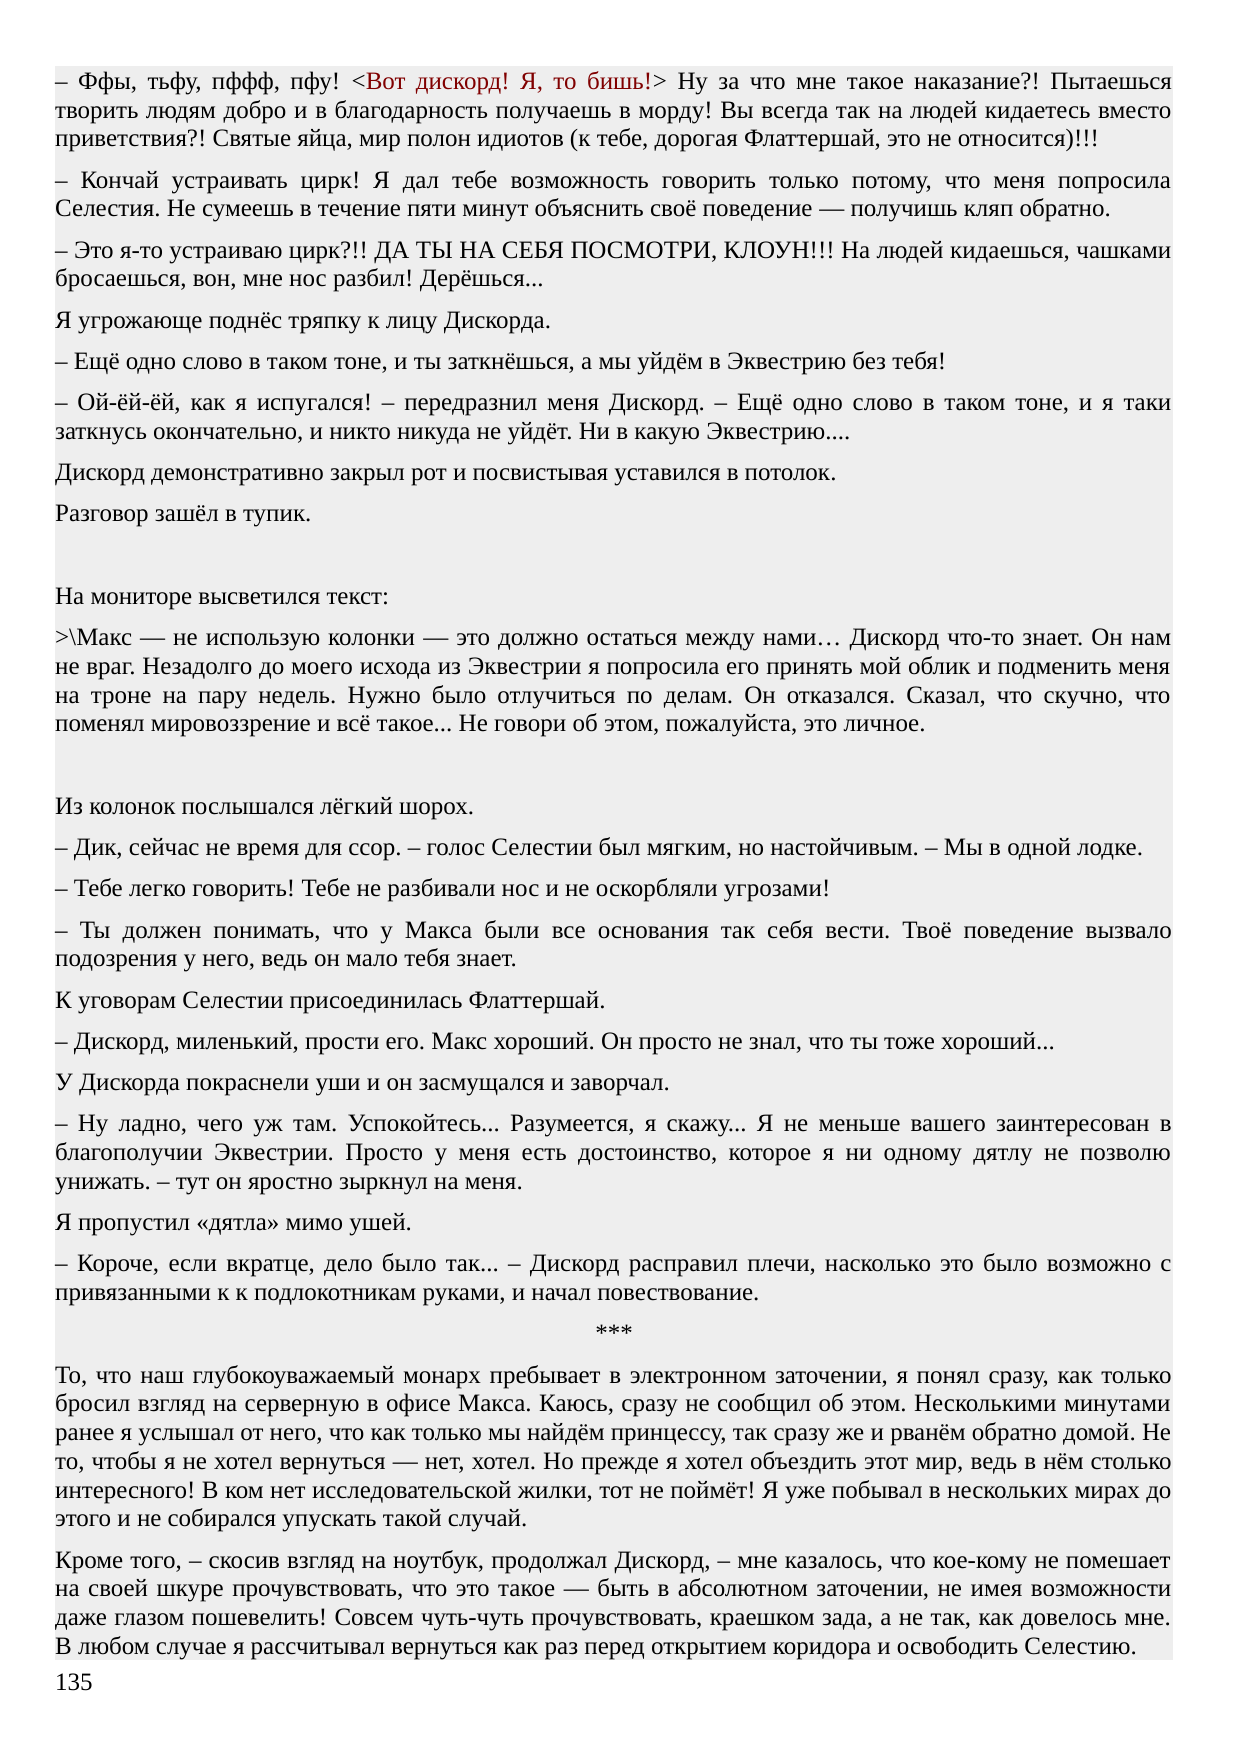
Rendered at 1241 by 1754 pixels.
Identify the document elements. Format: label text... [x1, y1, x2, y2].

text У Дискорда покраснели уши и он засмущался и заворчал. [55, 1067, 1173, 1096]
text Я угрожающе поднёс тряпку к лицу Дискорда. [55, 305, 1173, 333]
text Дискорд демонстративно закрыл рот и посвистывая уставился в потолок. [55, 457, 1173, 486]
text Я пропустил «дятла» мимо ушей. [55, 1207, 1173, 1236]
text >\Макс — не использую колонки — это должно остаться между нами… Дискорд что-то знает. Он нам не враг. Незадолго до моего исхода из Эквестрии я попросила его принять мой облик и подменить меня на троне на пару недель. Нужно было отлучиться по делам. Он отказался. Сказал, что скучно, что поменял мировоззрение и всё такое... Не говори об этом, пожалуйста, это личное. [55, 622, 1173, 737]
text Кроме того, – скосив взгляд на ноутбук, продолжал Дискорд, – мне казалось, что кое-кому не помешает на своей шкуре прочувствовать, что это такое — быть в абсолютном заточении, не имея возможности даже глазом пошевелить! Совсем чуть-чуть прочувствовать, краешком зада, а не так, как довелось мне. В любом случае я рассчитывал вернуться как раз перед открытием коридора и освободить Селестию. [55, 1545, 1173, 1660]
text – Короче, если вкратце, дело было так... – Дискорд расправил плечи, насколько это было возможно с привязанными к к подлокотникам руками, и начал повествование. [55, 1248, 1173, 1306]
text – Дискорд, миленький, прости его. Макс хороший. Он просто не знал, что ты тоже хороший... [55, 1026, 1173, 1055]
text – Ффы, тьфу, пффф, пфу! <Вот дискорд! Я, то бишь!> Ну за что мне такое наказание?! Пытаешься творить людям добро и в благодарность получаешь в морду! Вы всегда так на людей кидаетесь вместо приветствия?! Святые яйца, мир полон идиотов (к тебе, дорогая Флаттершай, это не относится)!!! [55, 66, 1173, 152]
text К уговорам Селестии присоединилась Флаттершай. [55, 985, 1173, 1013]
text – Ну ладно, чего уж там. Успокойтесь... Разумеется, я скажу... Я не меньше вашего заинтересован в благополучии Эквестрии. Просто у меня есть достоинство, которое я ни одному дятлу не позволю унижать. – тут он яростно зыркнул на меня. [55, 1108, 1173, 1195]
text – Дик, сейчас не время для ссор. – голос Селестии был мягким, но настойчивым. – Мы в одной лодке. [55, 832, 1173, 861]
text То, что наш глубокоуважаемый монарх пребывает в электронном заточении, я понял сразу, как только бросил взгляд на серверную в офисе Макса. Каюсь, сразу не сообщил об этом. Несколькими минутами ранее я услышал от него, что как только мы найдём принцессу, так сразу же и рванём обратно домой. Не то, чтобы я не хотел вернуться — нет, хотел. Но прежде я хотел объездить этот мир, ведь в нём столько интересного! В ком нет исследовательской жилки, тот не поймёт! Я уже побывал в нескольких мирах до этого и не собирался упускать такой случай. [55, 1360, 1173, 1532]
text – Тебе легко говорить! Тебе не разбивали нос и не оскорбляли угрозами! [55, 873, 1173, 902]
text На мониторе высветился текст: [55, 581, 1173, 610]
text – Ой-ёй-ёй, как я испугался! – передразнил меня Дискорд. – Ещё одно слово в таком тоне, и я таки заткнусь окончательно, и никто никуда не уйдёт. Ни в какую Эквестрию.... [55, 387, 1173, 445]
text Разговор зашёл в тупик. [55, 498, 1173, 527]
text – Ты должен понимать, что у Макса были все основания так себя вести. Твоё поведение вызвало подозрения у него, ведь он мало тебя знает. [55, 915, 1173, 972]
text – Кончай устраивать цирк! Я дал тебе возможность говорить только потому, что меня попросила Селестия. Не сумеешь в течение пяти минут объяснить своё поведение — получишь кляп обратно. [55, 165, 1173, 222]
text Из колонок послышался лёгкий шорох. [55, 791, 1173, 820]
text – Это я-то устраиваю цирк?!! ДА ТЫ НА СЕБЯ ПОСМОТРИ, КЛОУН!!! На людей кидаешься, чашками бросаешься, вон, мне нос разбил! Дерёшься... [55, 235, 1173, 292]
text – Ещё одно слово в таком тоне, и ты заткнёшься, а мы уйдём в Эквестрию без тебя! [55, 346, 1173, 375]
text *** [55, 1318, 1173, 1347]
